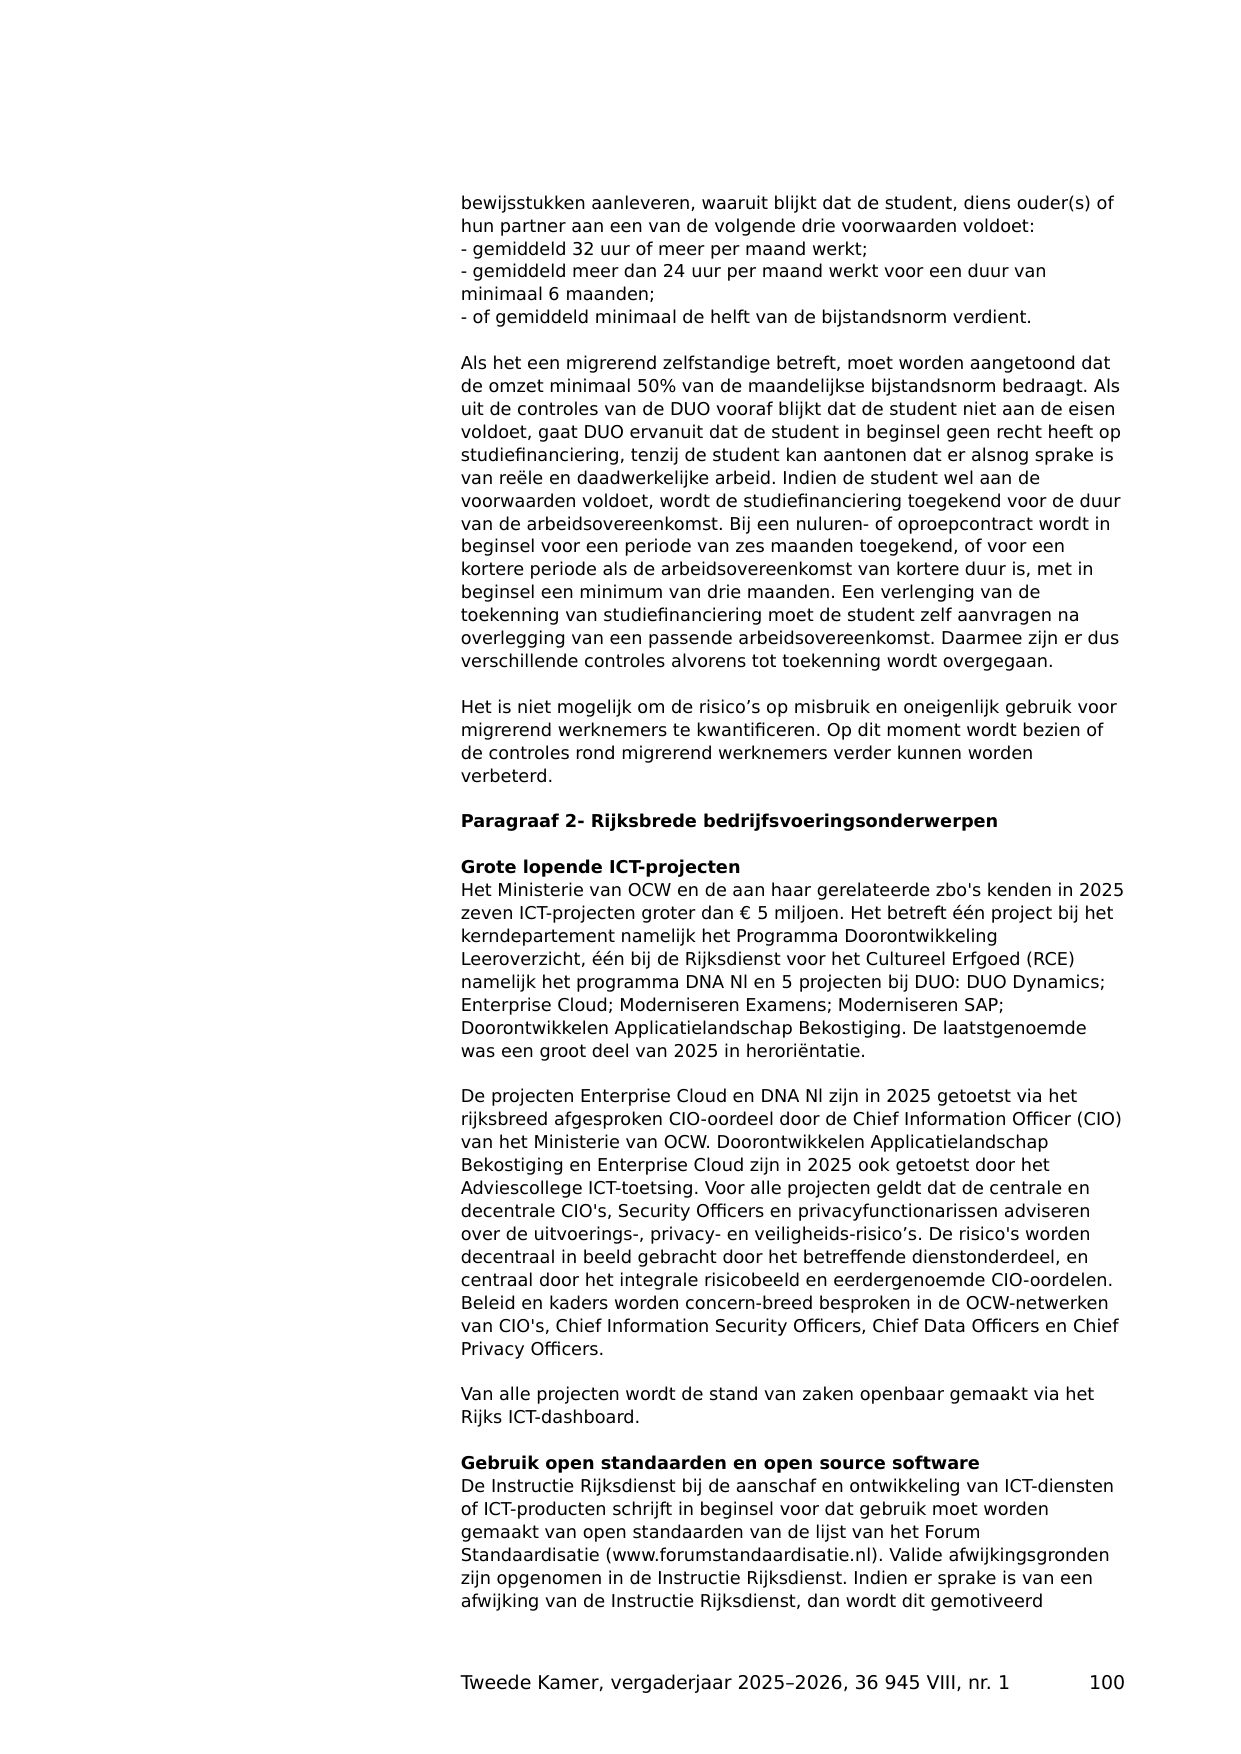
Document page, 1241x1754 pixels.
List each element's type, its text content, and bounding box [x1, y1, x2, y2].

text De projecten Enterprise Cloud en DNA Nl zijn in 2025 getoetst via het rijksbreed afgesproken CIO-oordeel door de Chief Information Officer (CIO) van het Ministerie van OCW. Doorontwikkelen Applicatielandschap Bekostiging en Enterprise Cloud zijn in 2025 ook getoetst door het Adviescollege ICT-toetsing. Voor alle projecten geldt dat de centrale en decentrale CIO's, Security Officers en privacyfunctionarissen adviseren over de uitvoerings-, privacy- en veiligheids-risico’s. De risico's worden decentraal in beeld gebracht door het betreffende dienstonderdeel, en centraal door het integrale risicobeeld en eerdergenoemde CIO-oordelen. Beleid en kaders worden concern-breed besproken in de OCW-netwerken van CIO's, Chief Information Security Officers, Chief Data Officers en Chief Privacy Officers. [461, 1084, 1125, 1359]
text Paragraaf 2- Rijksbrede bedrijfsvoeringsonderwerpen [461, 809, 1125, 832]
text Gebruik open standaarden en open source software De Instructie Rijksdienst bij de aanschaf en ontwikkeling van ICT-diensten of ICT-producten schrijft in beginsel voor dat gebruik moet worden gemaakt van open standaarden van de lijst van het Forum Standaardisatie (www.forumstandaardisatie.nl). Valide afwijkingsgronden zijn opgenomen in de Instructie Rijksdienst. Indien er sprake is van een afwijking van de Instructie Rijksdienst, dan wordt dit gemotiveerd [461, 1451, 1125, 1612]
text Het is niet mogelijk om de risico’s op misbruik en oneigenlijk gebruik voor migrerend werknemers te kwantificeren. Op dit moment wordt bezien of de controles rond migrerend werknemers verder kunnen worden verbeterd. [461, 695, 1125, 787]
text Grote lopende ICT-projecten Het Ministerie van OCW en de aan haar gerelateerde zbo's kenden in 2025 zeven ICT-projecten groter dan € 5 miljoen. Het betreft één project bĳ het kerndepartement namelijk het Programma Doorontwikkeling Leeroverzicht, één bij de Rijksdienst voor het Cultureel Erfgoed (RCE) namelijk het programma DNA Nl en 5 projecten bĳ DUO: DUO Dynamics; Enterprise Cloud; Moderniseren Examens; Moderniseren SAP; Doorontwikkelen Applicatielandschap Bekostiging. De laatstgenoemde was een groot deel van 2025 in heroriëntatie. [461, 855, 1125, 1062]
text Van alle projecten wordt de stand van zaken openbaar gemaakt via het Rĳks ICT-dashboard. [461, 1382, 1125, 1428]
text Als het een migrerend zelfstandige betreft, moet worden aangetoond dat de omzet minimaal 50% van de maandelijkse bijstandsnorm bedraagt. Als uit de controles van de DUO vooraf blijkt dat de student niet aan de eisen voldoet, gaat DUO ervanuit dat de student in beginsel geen recht heeft op studiefinanciering, tenzij de student kan aantonen dat er alsnog sprake is van reële en daadwerkelijke arbeid. Indien de student wel aan de voorwaarden voldoet, wordt de studiefinanciering toegekend voor de duur van de arbeidsovereenkomst. Bij een nuluren- of oproepcontract wordt in beginsel voor een periode van zes maanden toegekend, of voor een kortere periode als de arbeidsovereenkomst van kortere duur is, met in beginsel een minimum van drie maanden. Een verlenging van de toekenning van studiefinanciering moet de student zelf aanvragen na overlegging van een passende arbeidsovereenkomst. Daarmee zijn er dus verschillende controles alvorens tot toekenning wordt overgegaan. [461, 351, 1125, 672]
text bewijsstukken aanleveren, waaruit blijkt dat de student, diens ouder(s) of hun partner aan een van de volgende drie voorwaarden voldoet: - gemiddeld 32 uur of meer per maand werkt; - gemiddeld meer dan 24 uur per maand werkt voor een duur van minimaal 6 maanden; - of gemiddeld minimaal de helft van de bijstandsnorm verdient. [461, 191, 1125, 328]
